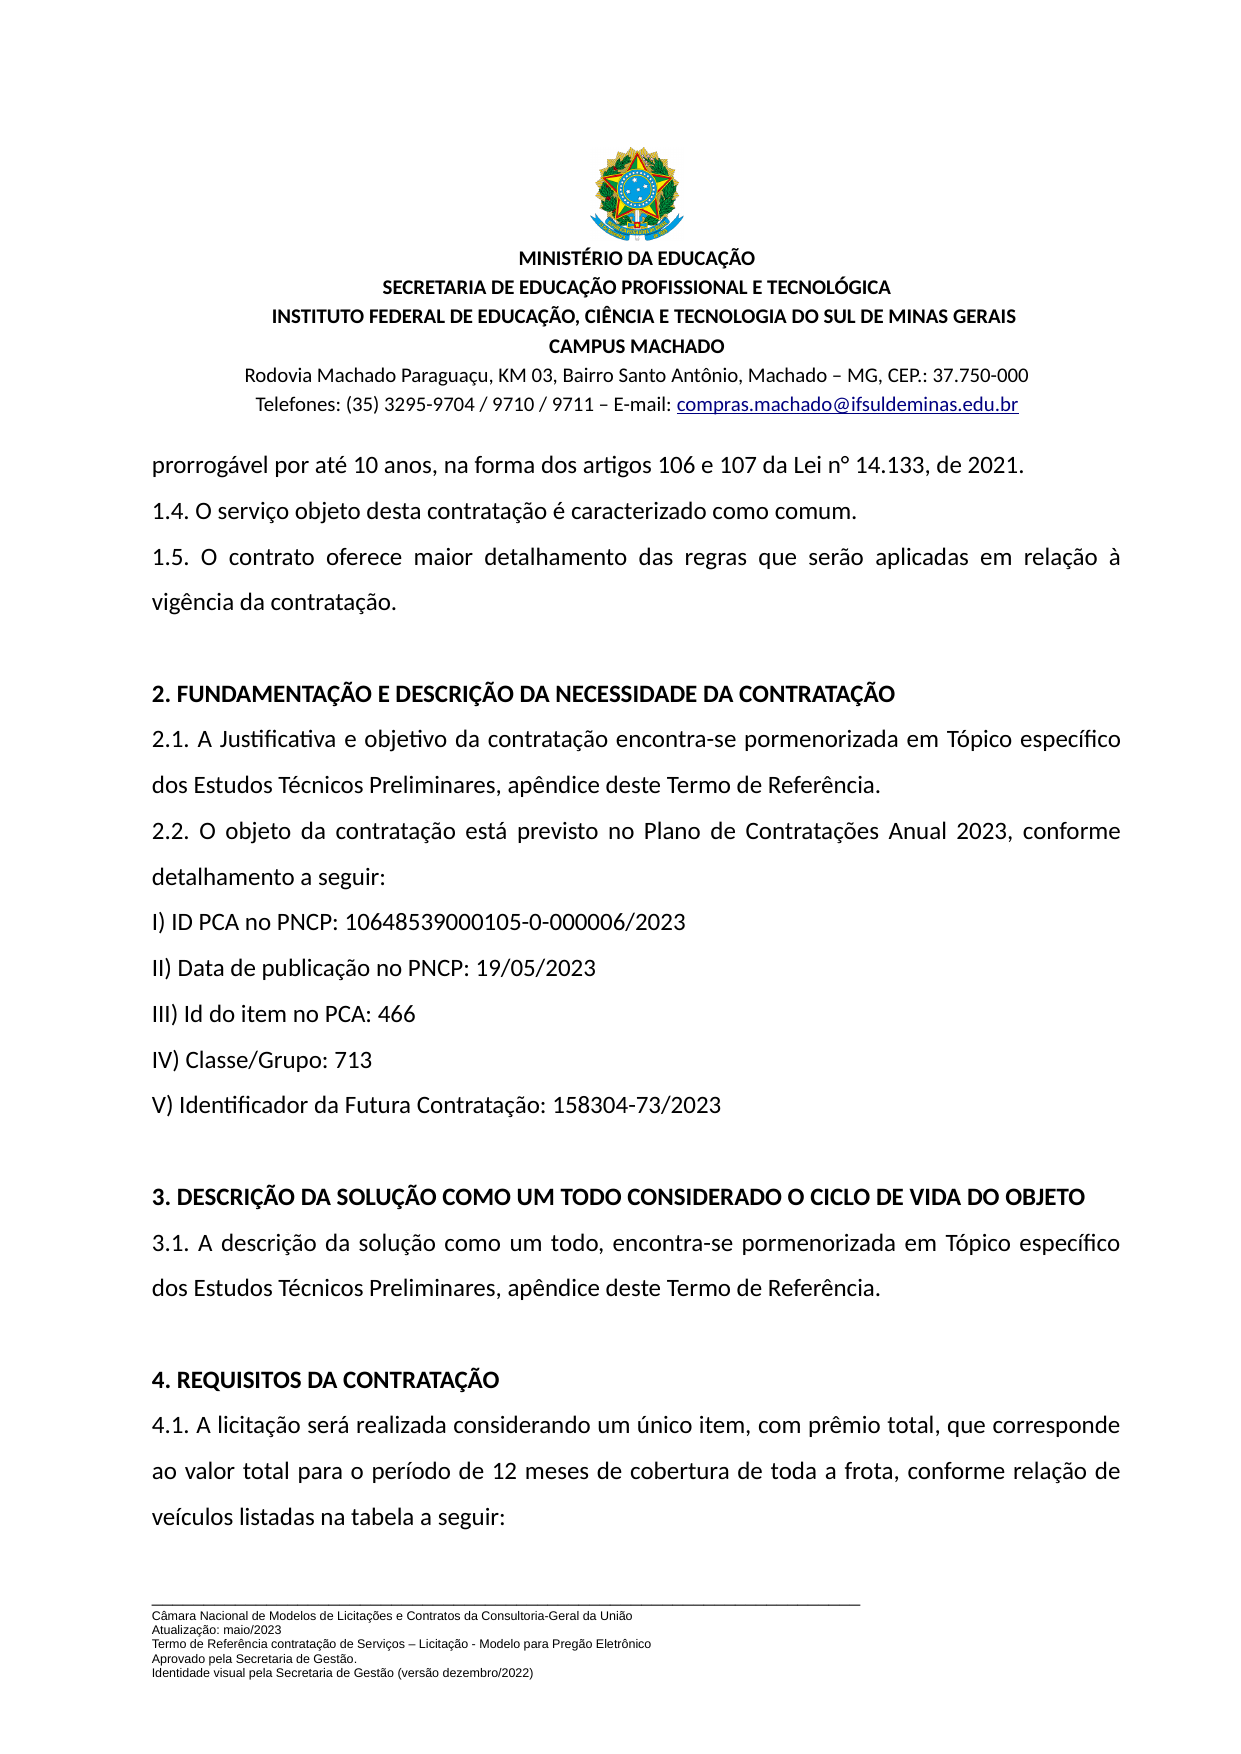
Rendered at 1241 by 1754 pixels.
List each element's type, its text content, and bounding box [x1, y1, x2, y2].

text prorrogável por até 10 anos, na forma dos artigos 106 e 107 da Lei n° 14.133, de 2021. [152, 449, 1122, 480]
list 2.2. O objeto da contratação está previsto no Plano de Contratações Anual 2023, conforme detalhamento a seguir: [152, 815, 1122, 891]
text 3. DESCRIÇÃO DA SOLUÇÃO COMO UM TODO CONSIDERADO O CICLO DE VIDA DO OBJETO [152, 1181, 1122, 1211]
picture [656, 223, 665, 228]
text 4.1. A licitação será realizada considerando um único item, com prêmio total, que corresponde ao valor total para o período de 12 meses de cobertura de toda a frota, conforme relação de veículos listadas na tabela a seguir: [152, 1409, 1122, 1532]
picture [590, 147, 684, 241]
picture [652, 219, 684, 241]
text 4. REQUISITOS DA CONTRATAÇÃO [152, 1364, 1122, 1394]
list III) Id do item no PCA: 466 [152, 998, 1122, 1028]
list V) Identificador da Futura Contratação: 158304-73/2023 [152, 1089, 1122, 1120]
list IV) Classe/Grupo: 713 [152, 1044, 1122, 1074]
picture [630, 236, 645, 241]
list I) ID PCA no PNCP: 10648539000105-0-000006/2023 [152, 907, 1122, 937]
text 2.1. A Justificativa e objetivo da contratação encontra-se pormenorizada em Tópico específico dos Estudos Técnicos Preliminares, apêndice deste Termo de Referência. [152, 724, 1122, 800]
text 3.1. A descrição da solução como um todo, encontra-se pormenorizada em Tópico específico dos Estudos Técnicos Preliminares, apêndice deste Termo de Referência. [152, 1227, 1122, 1303]
list II) Data de publicação no PNCP: 19/05/2023 [152, 952, 1122, 983]
subtitle 2. FUNDAMENTAÇÃO E DESCRIÇÃO DA NECESSIDADE DA CONTRATAÇÃO [152, 678, 1122, 708]
text 1.4. O serviço objeto desta contratação é caracterizado como comum. [152, 495, 1122, 526]
text 1.5. O contrato oferece maior detalhamento das regras que serão aplicadas em relação à vigência da contratação. [152, 541, 1122, 617]
